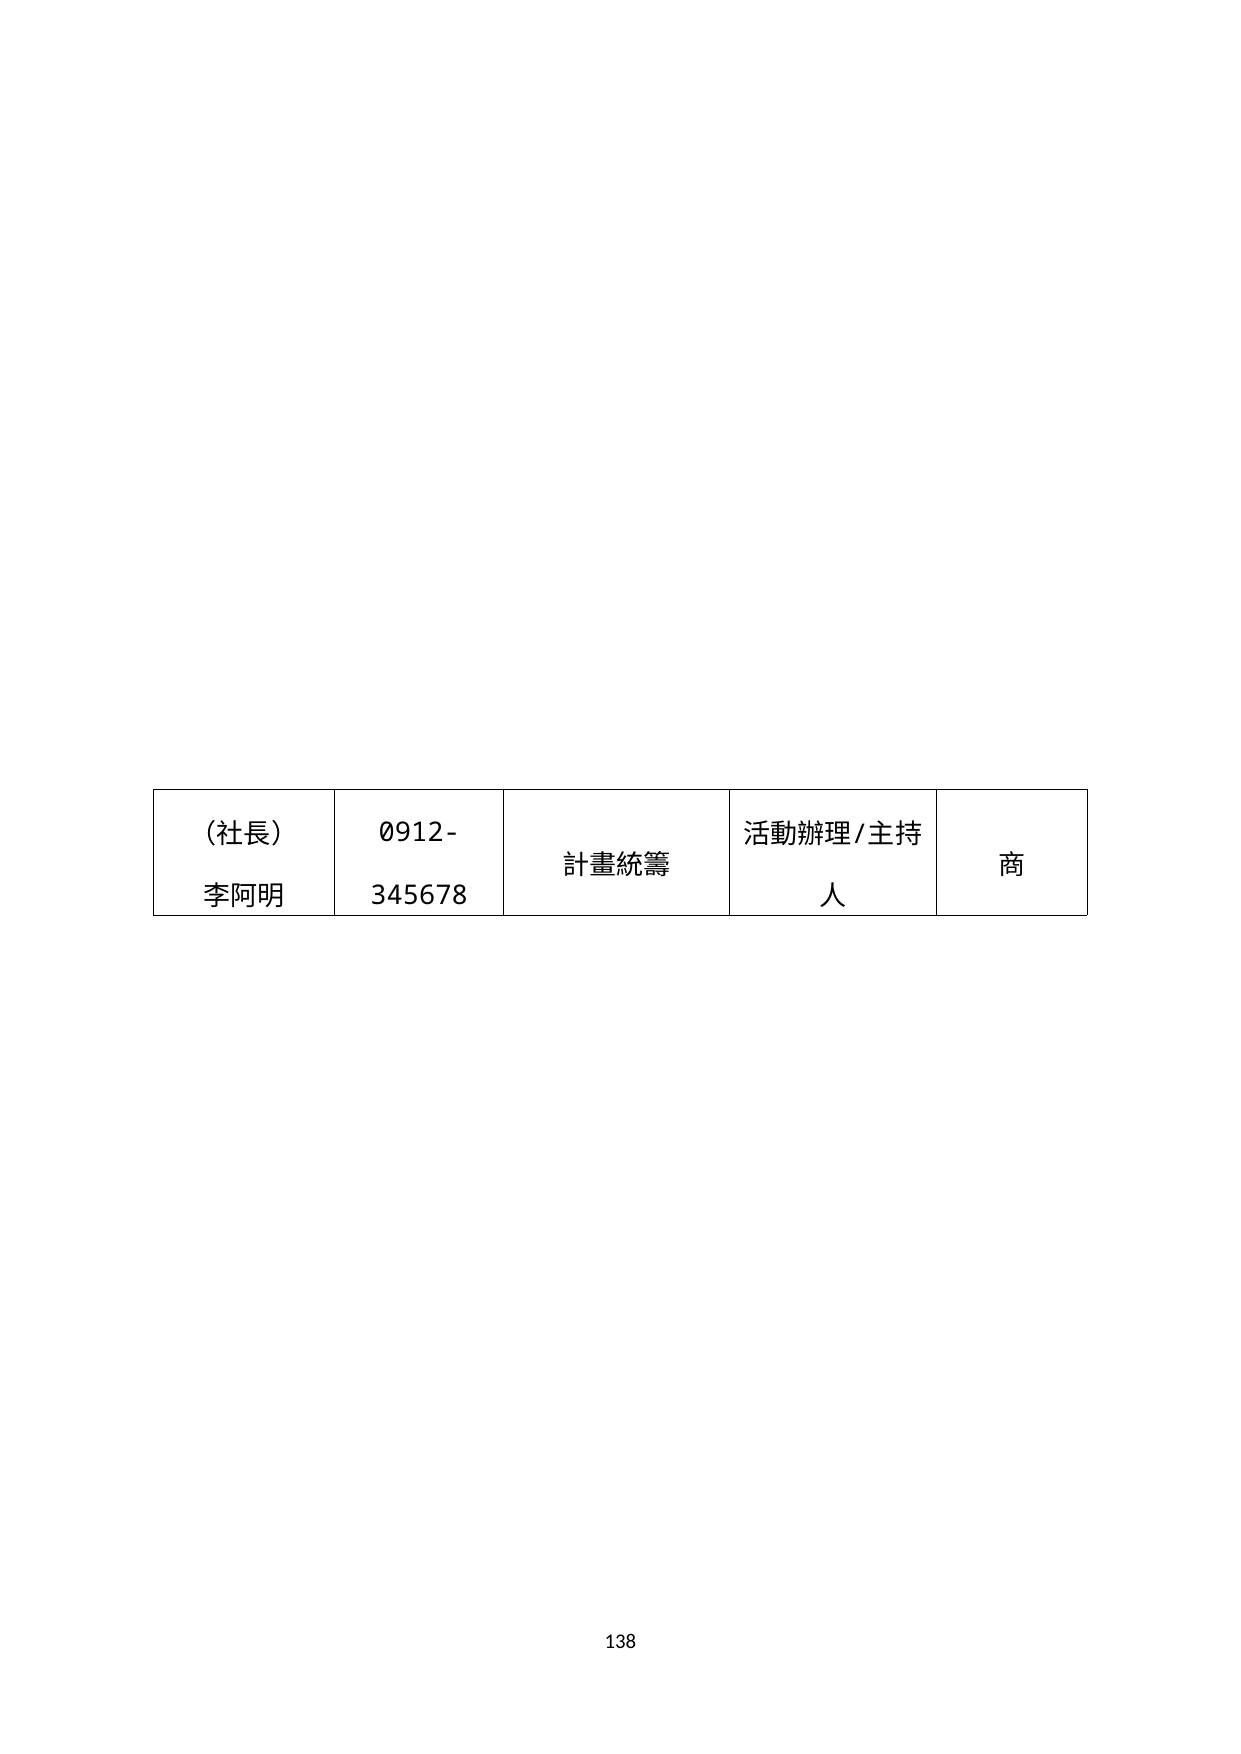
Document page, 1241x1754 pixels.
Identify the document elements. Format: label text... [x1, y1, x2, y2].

table_cell 0912-345678 [335, 790, 503, 914]
table_cell （社長） 李阿明 [154, 790, 334, 914]
table_cell 活動辦理/主持人 [730, 790, 936, 914]
table_cell 計畫統籌 [504, 790, 729, 914]
table_cell 商 [937, 790, 1087, 914]
